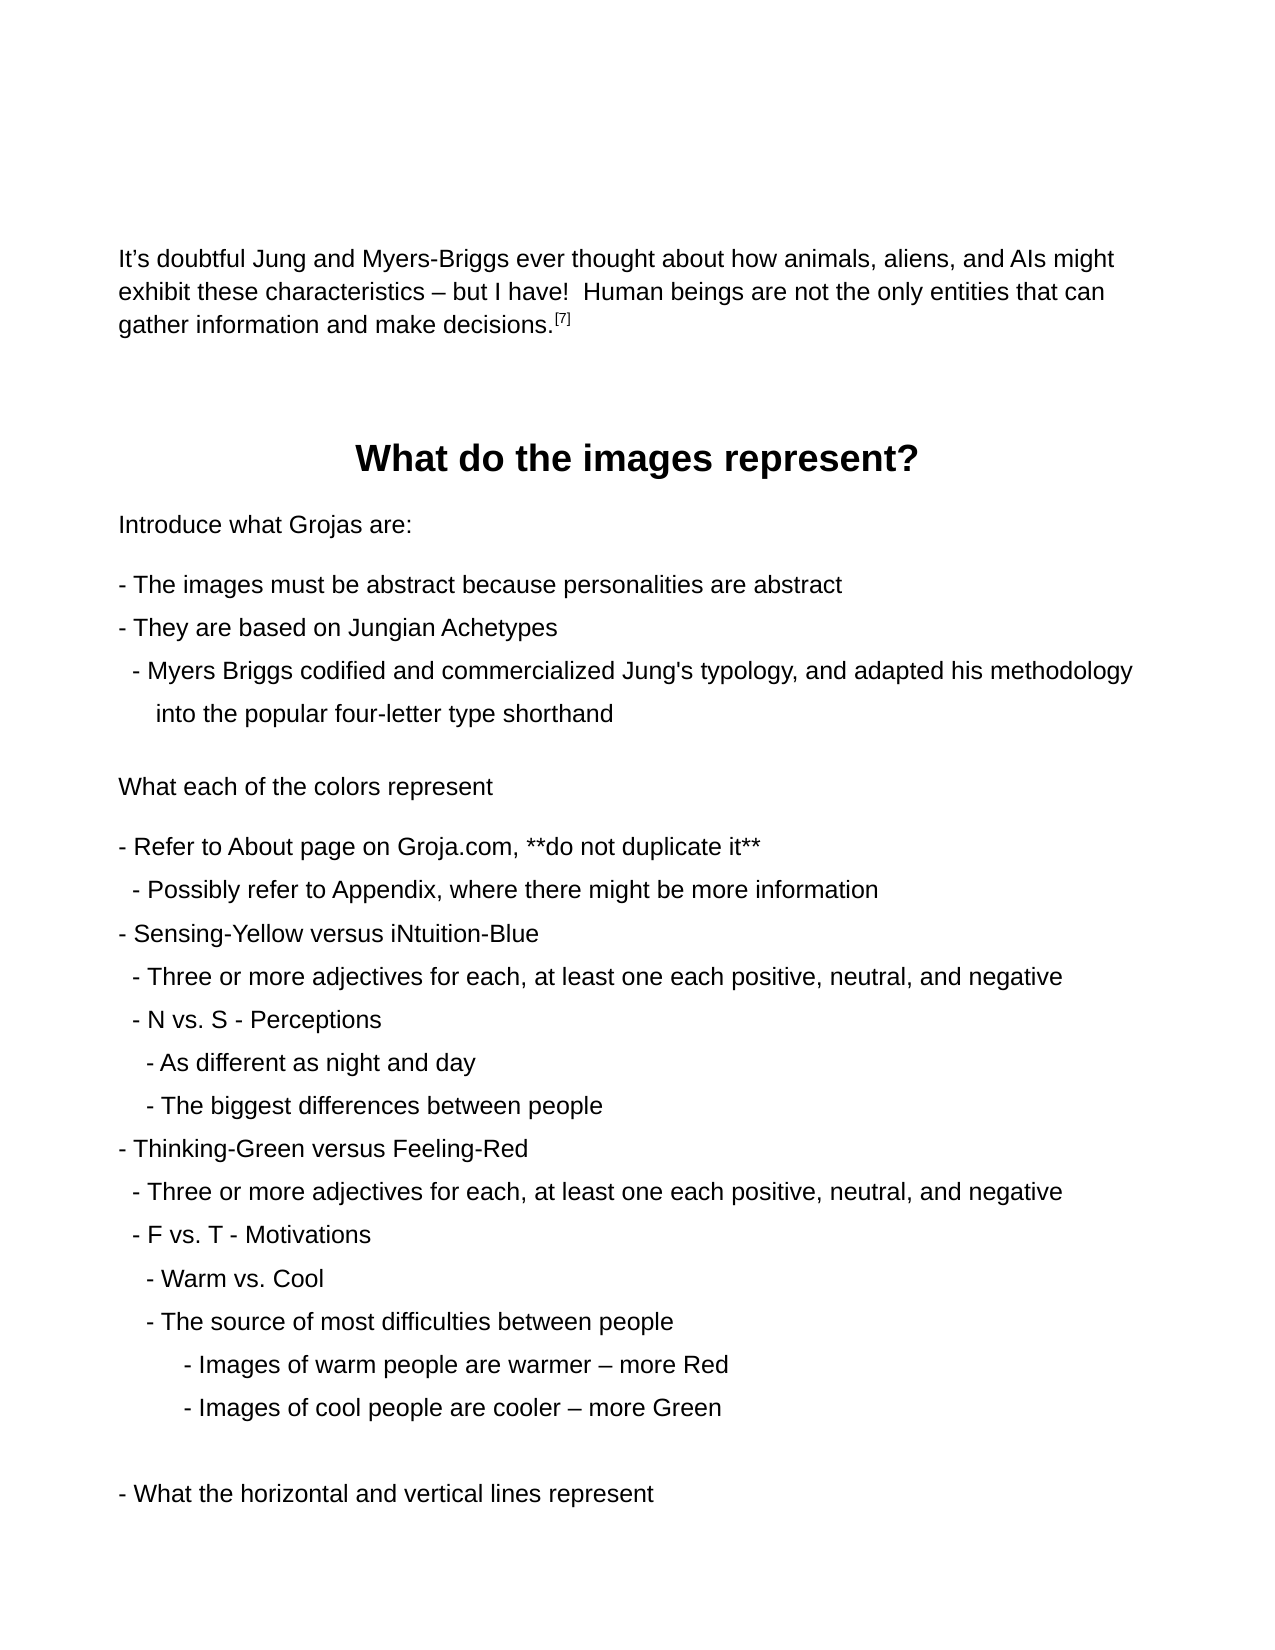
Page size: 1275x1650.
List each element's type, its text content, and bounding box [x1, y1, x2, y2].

list - Sensing-Yellow versus iNtuition-Blue [118, 919, 1157, 947]
list - Myers Briggs codified and commercialized Jung's typology, and adapted his methodology into the popular four-letter type shorthand [118, 656, 1157, 728]
list - As different as night and day [118, 1048, 1157, 1077]
list - Three or more adjectives for each, at least one each positive, neutral, and negative [118, 1177, 1157, 1206]
list - The source of most difficulties between people - Images of warm people are warmer – more Red - Images of cool people are cooler – more Green [118, 1307, 1157, 1422]
list - Refer to About page on Groja.com, **do not duplicate it** [118, 832, 1157, 861]
list - Thinking-Green versus Feeling-Red [118, 1134, 1157, 1163]
list - Possibly refer to Appendix, where there might be more information [118, 876, 1157, 904]
subtitle What do the images represent? [118, 436, 1157, 480]
text What each of the colors represent [118, 772, 1157, 801]
list - What the horizontal and vertical lines represent [118, 1479, 1157, 1508]
list - Three or more adjectives for each, at least one each positive, neutral, and negative [118, 962, 1157, 991]
list - They are based on Jungian Achetypes [118, 613, 1157, 642]
text It’s doubtful Jung and Myers-Briggs ever thought about how animals, aliens, and AIs might exhibit these characteristics – but I have! Human beings are not the only entities that can gather information and make decisions.[7] [118, 244, 1157, 339]
list - The biggest differences between people [118, 1091, 1157, 1120]
list - Warm vs. Cool [118, 1264, 1157, 1292]
list - N vs. S - Perceptions [118, 1005, 1157, 1034]
list - F vs. T - Motivations [118, 1221, 1157, 1249]
list - The images must be abstract because personalities are abstract [118, 570, 1157, 599]
text Introduce what Grojas are: [118, 510, 1157, 539]
